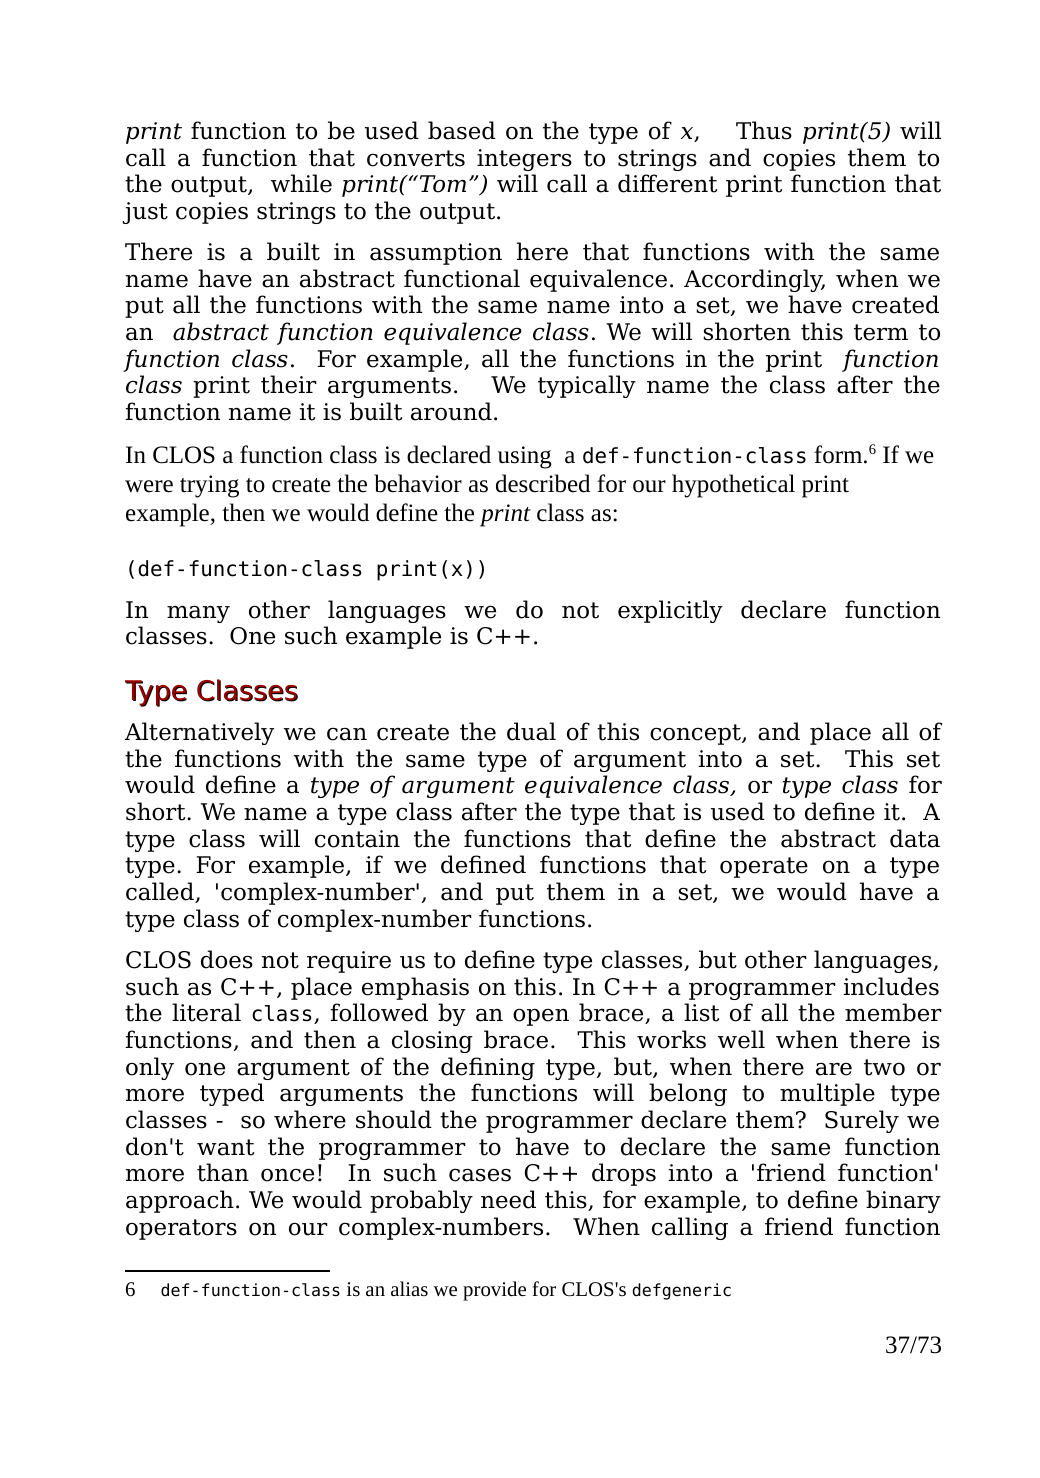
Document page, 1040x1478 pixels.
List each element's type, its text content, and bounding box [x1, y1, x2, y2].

text In CLOS a function class is declared using a def-function-class form. If we were trying to create the behavior as described for our hypothetical print example, then we would define the print class as: [125, 441, 942, 527]
text print function to be used based on the type of x, Thus print(5) will call a function that converts integers to strings and copies them to the output, while print(“Tom”) will call a different print function that just copies strings to the output. [125, 118, 942, 225]
text In many other languages we do not explicitly declare function classes. One such example is C++. [125, 597, 942, 650]
subtitle Type Classes [125, 675, 942, 707]
text CLOS does not require us to define type classes, but other languages, such as C++, place emphasis on this. In C++ a programmer includes the literal class, followed by an open brace, a list of all the member functions, and then a closing brace. This works well when there is only one argument of the defining type, but, when there are two or more typed arguments the functions will belong to multiple type classes - so where should the programmer declare them? Surely we don't want the programmer to have to declare the same function more than once! In such cases C++ drops into a 'friend function' approach. We would probably need this, for example, to define binary operators on our complex-numbers. When calling a friend function [125, 947, 942, 1241]
text There is a built in assumption here that functions with the same name have an abstract functional equivalence. Accordingly, when we put all the functions with the same name into a set, we have created an abstract function equivalence class. We will shorten this term to function class. For example, all the functions in the print function class print their arguments. We typically name the class after the function name it is built around. [125, 239, 942, 426]
text Alternatively we can create the dual of this concept, and place all of the functions with the same type of argument into a set. This set would define a type of argument equivalence class, or type class for short. We name a type class after the type that is used to define it. A type class will contain the functions that define the abstract data type. For example, if we defined functions that operate on a type called, 'complex-number', and put them in a set, we would have a type class of complex-number functions. [125, 719, 942, 933]
text def-function-class is an alias we provide for CLOS's defgeneric [125, 1277, 942, 1301]
text (def-function-class print(x)) [125, 556, 942, 582]
